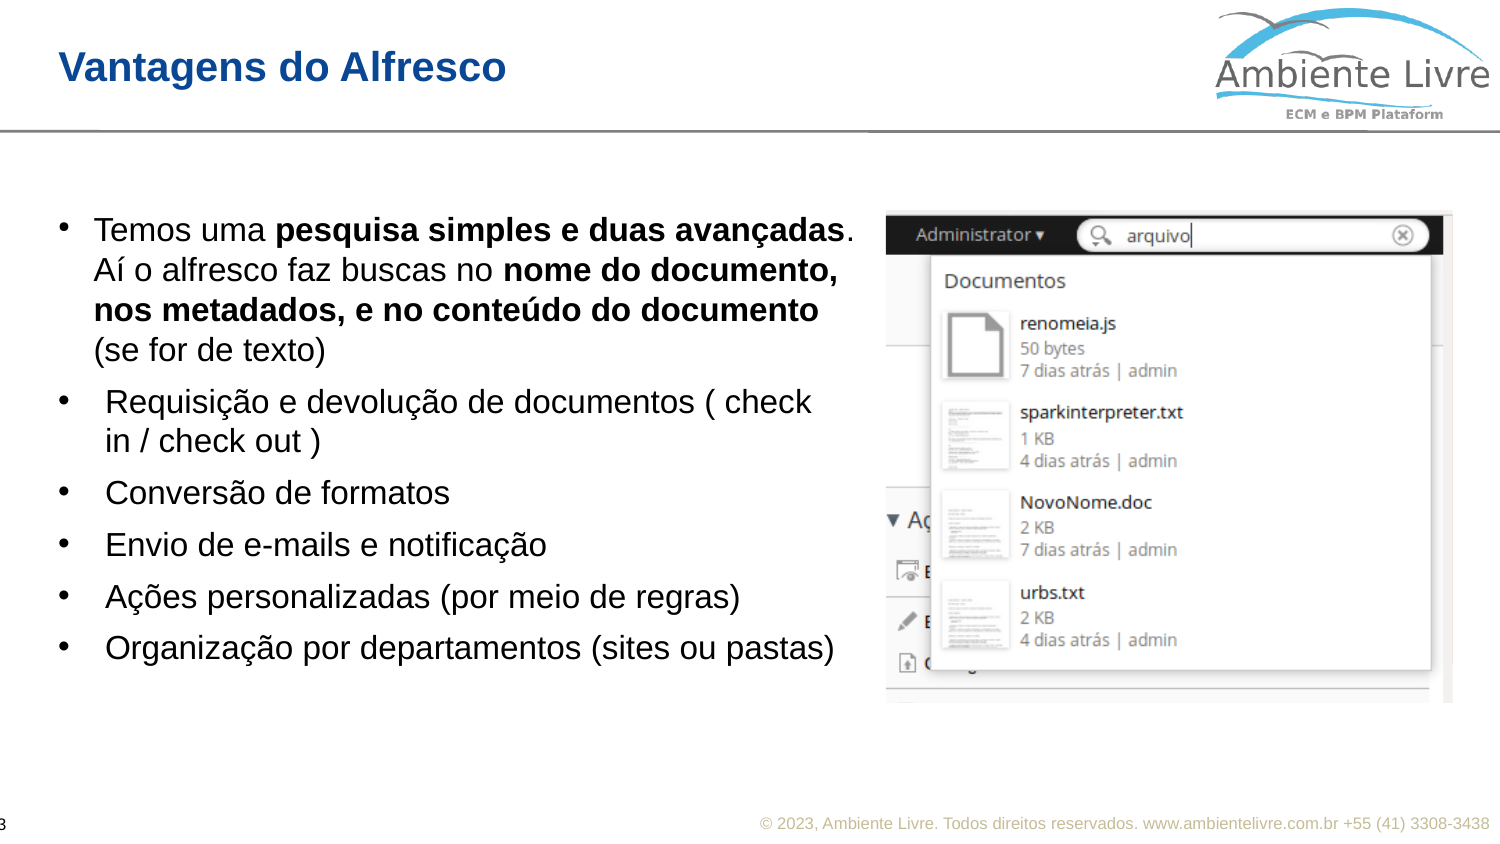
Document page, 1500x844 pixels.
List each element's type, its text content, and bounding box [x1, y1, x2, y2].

picture [1215, 8, 1489, 119]
title Vantagens do Alfresco [43, 8, 1127, 129]
picture [875, 210, 1453, 703]
text_box Temos uma pesquisa simples e duas avançadas. Aí o alfresco faz buscas no nome do documento, nos metadados, e no conteúdo do documento (se for de texto) Requisição e devolução de documentos ( check in / check out ) Conversão de formatos Envio de e-mails e notificação Ações personalizadas (por meio de regras) Organização por departamentos (sites ou pastas) [43, 200, 875, 674]
